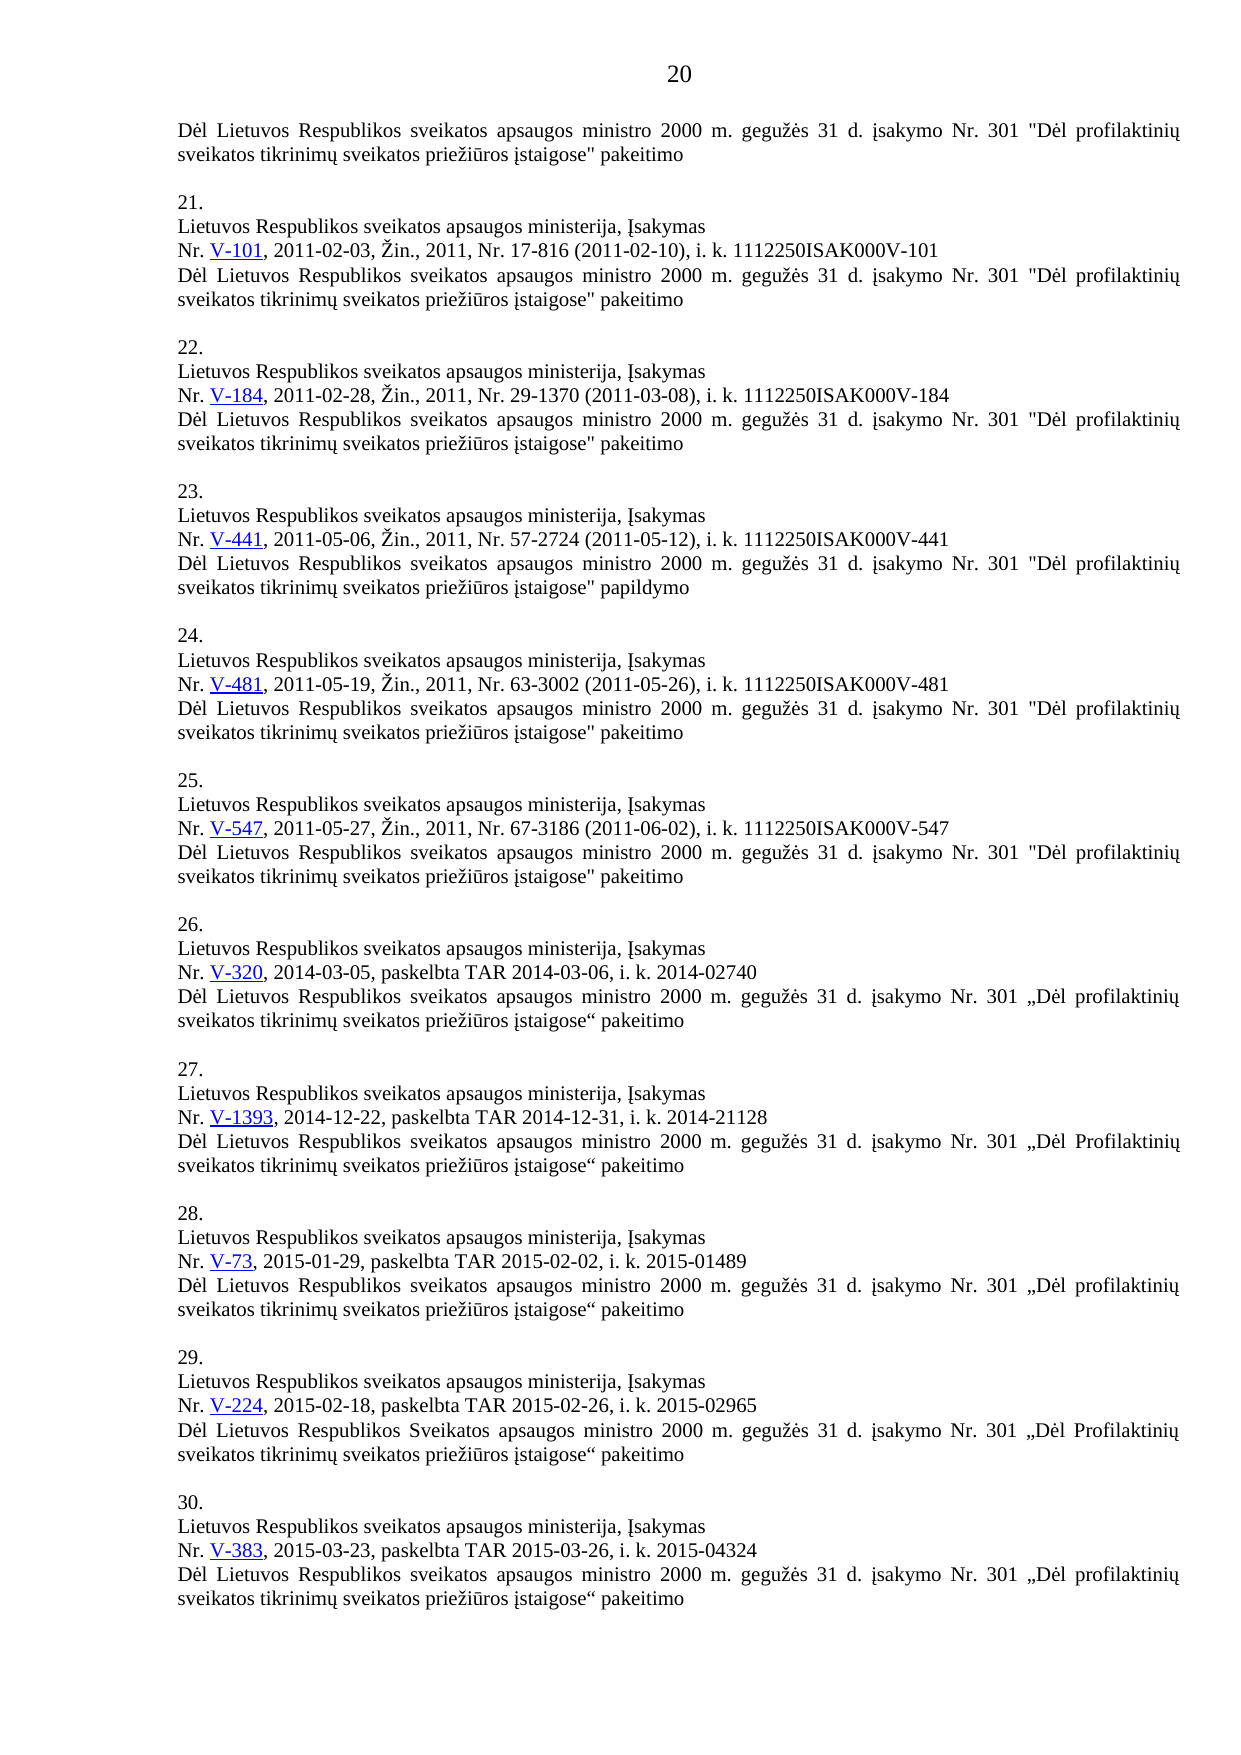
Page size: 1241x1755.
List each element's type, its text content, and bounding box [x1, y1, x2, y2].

text Dėl Lietuvos Respublikos sveikatos apsaugos ministro 2000 m. gegužės 31 d. įsakymo Nr. 301 "Dėl profilaktinių sveikatos tikrinimų sveikatos priežiūros įstaigose" pakeitimo [177, 696, 1181, 744]
text Dėl Lietuvos Respublikos sveikatos apsaugos ministro 2000 m. gegužės 31 d. įsakymo Nr. 301 „Dėl profilaktinių sveikatos tikrinimų sveikatos priežiūros įstaigose“ pakeitimo [177, 1273, 1181, 1321]
text Dėl Lietuvos Respublikos sveikatos apsaugos ministro 2000 m. gegužės 31 d. įsakymo Nr. 301 "Dėl profilaktinių sveikatos tikrinimų sveikatos priežiūros įstaigose" papildymo [177, 551, 1181, 599]
text Dėl Lietuvos Respublikos sveikatos apsaugos ministro 2000 m. gegužės 31 d. įsakymo Nr. 301 "Dėl profilaktinių sveikatos tikrinimų sveikatos priežiūros įstaigose" pakeitimo [177, 262, 1181, 311]
text Lietuvos Respublikos sveikatos apsaugos ministerija, Įsakymas [177, 647, 1181, 672]
text 30. [177, 1490, 1181, 1514]
text Lietuvos Respublikos sveikatos apsaugos ministerija, Įsakymas [177, 1081, 1181, 1105]
text 22. [177, 335, 1181, 359]
text Dėl Lietuvos Respublikos sveikatos apsaugos ministro 2000 m. gegužės 31 d. įsakymo Nr. 301 „Dėl profilaktinių sveikatos tikrinimų sveikatos priežiūros įstaigose“ pakeitimo [177, 984, 1181, 1032]
text Dėl Lietuvos Respublikos Sveikatos apsaugos ministro 2000 m. gegužės 31 d. įsakymo Nr. 301 „Dėl Profilaktinių sveikatos tikrinimų sveikatos priežiūros įstaigose“ pakeitimo [177, 1417, 1181, 1466]
text Nr. V-547, 2011-05-27, Žin., 2011, Nr. 67-3186 (2011-06-02), i. k. 1112250ISAK000V-547 [177, 816, 1181, 840]
text Dėl Lietuvos Respublikos sveikatos apsaugos ministro 2000 m. gegužės 31 d. įsakymo Nr. 301 "Dėl profilaktinių sveikatos tikrinimų sveikatos priežiūros įstaigose" pakeitimo [177, 407, 1181, 455]
text 27. [177, 1057, 1181, 1081]
text 26. [177, 912, 1181, 936]
text Nr. V-383, 2015-03-23, paskelbta TAR 2015-03-26, i. k. 2015-04324 [177, 1538, 1181, 1562]
text Dėl Lietuvos Respublikos sveikatos apsaugos ministro 2000 m. gegužės 31 d. įsakymo Nr. 301 "Dėl profilaktinių sveikatos tikrinimų sveikatos priežiūros įstaigose" pakeitimo [177, 118, 1181, 166]
text Lietuvos Respublikos sveikatos apsaugos ministerija, Įsakymas [177, 936, 1181, 960]
text Lietuvos Respublikos sveikatos apsaugos ministerija, Įsakymas [177, 359, 1181, 383]
text Dėl Lietuvos Respublikos sveikatos apsaugos ministro 2000 m. gegužės 31 d. įsakymo Nr. 301 „Dėl Profilaktinių sveikatos tikrinimų sveikatos priežiūros įstaigose“ pakeitimo [177, 1129, 1181, 1177]
text Lietuvos Respublikos sveikatos apsaugos ministerija, Įsakymas [177, 1369, 1181, 1393]
text Nr. V-441, 2011-05-06, Žin., 2011, Nr. 57-2724 (2011-05-12), i. k. 1112250ISAK000V-441 [177, 527, 1181, 551]
text Dėl Lietuvos Respublikos sveikatos apsaugos ministro 2000 m. gegužės 31 d. įsakymo Nr. 301 „Dėl profilaktinių sveikatos tikrinimų sveikatos priežiūros įstaigose“ pakeitimo [177, 1562, 1181, 1610]
text Nr. V-481, 2011-05-19, Žin., 2011, Nr. 63-3002 (2011-05-26), i. k. 1112250ISAK000V-481 [177, 672, 1181, 696]
text Nr. V-101, 2011-02-03, Žin., 2011, Nr. 17-816 (2011-02-10), i. k. 1112250ISAK000V-101 [177, 238, 1181, 262]
text Nr. V-224, 2015-02-18, paskelbta TAR 2015-02-26, i. k. 2015-02965 [177, 1393, 1181, 1417]
text Nr. V-1393, 2014-12-22, paskelbta TAR 2014-12-31, i. k. 2014-21128 [177, 1105, 1181, 1129]
text Nr. V-320, 2014-03-05, paskelbta TAR 2014-03-06, i. k. 2014-02740 [177, 960, 1181, 984]
text Lietuvos Respublikos sveikatos apsaugos ministerija, Įsakymas [177, 792, 1181, 816]
text 25. [177, 768, 1181, 792]
text Nr. V-73, 2015-01-29, paskelbta TAR 2015-02-02, i. k. 2015-01489 [177, 1249, 1181, 1273]
text Nr. V-184, 2011-02-28, Žin., 2011, Nr. 29-1370 (2011-03-08), i. k. 1112250ISAK000V-184 [177, 383, 1181, 407]
text 29. [177, 1345, 1181, 1369]
text 28. [177, 1201, 1181, 1225]
text 23. [177, 479, 1181, 503]
text Lietuvos Respublikos sveikatos apsaugos ministerija, Įsakymas [177, 1225, 1181, 1249]
text Lietuvos Respublikos sveikatos apsaugos ministerija, Įsakymas [177, 214, 1181, 238]
text 21. [177, 190, 1181, 214]
text Lietuvos Respublikos sveikatos apsaugos ministerija, Įsakymas [177, 1514, 1181, 1538]
text 24. [177, 623, 1181, 647]
text Dėl Lietuvos Respublikos sveikatos apsaugos ministro 2000 m. gegužės 31 d. įsakymo Nr. 301 "Dėl profilaktinių sveikatos tikrinimų sveikatos priežiūros įstaigose" pakeitimo [177, 840, 1181, 888]
text Lietuvos Respublikos sveikatos apsaugos ministerija, Įsakymas [177, 503, 1181, 527]
